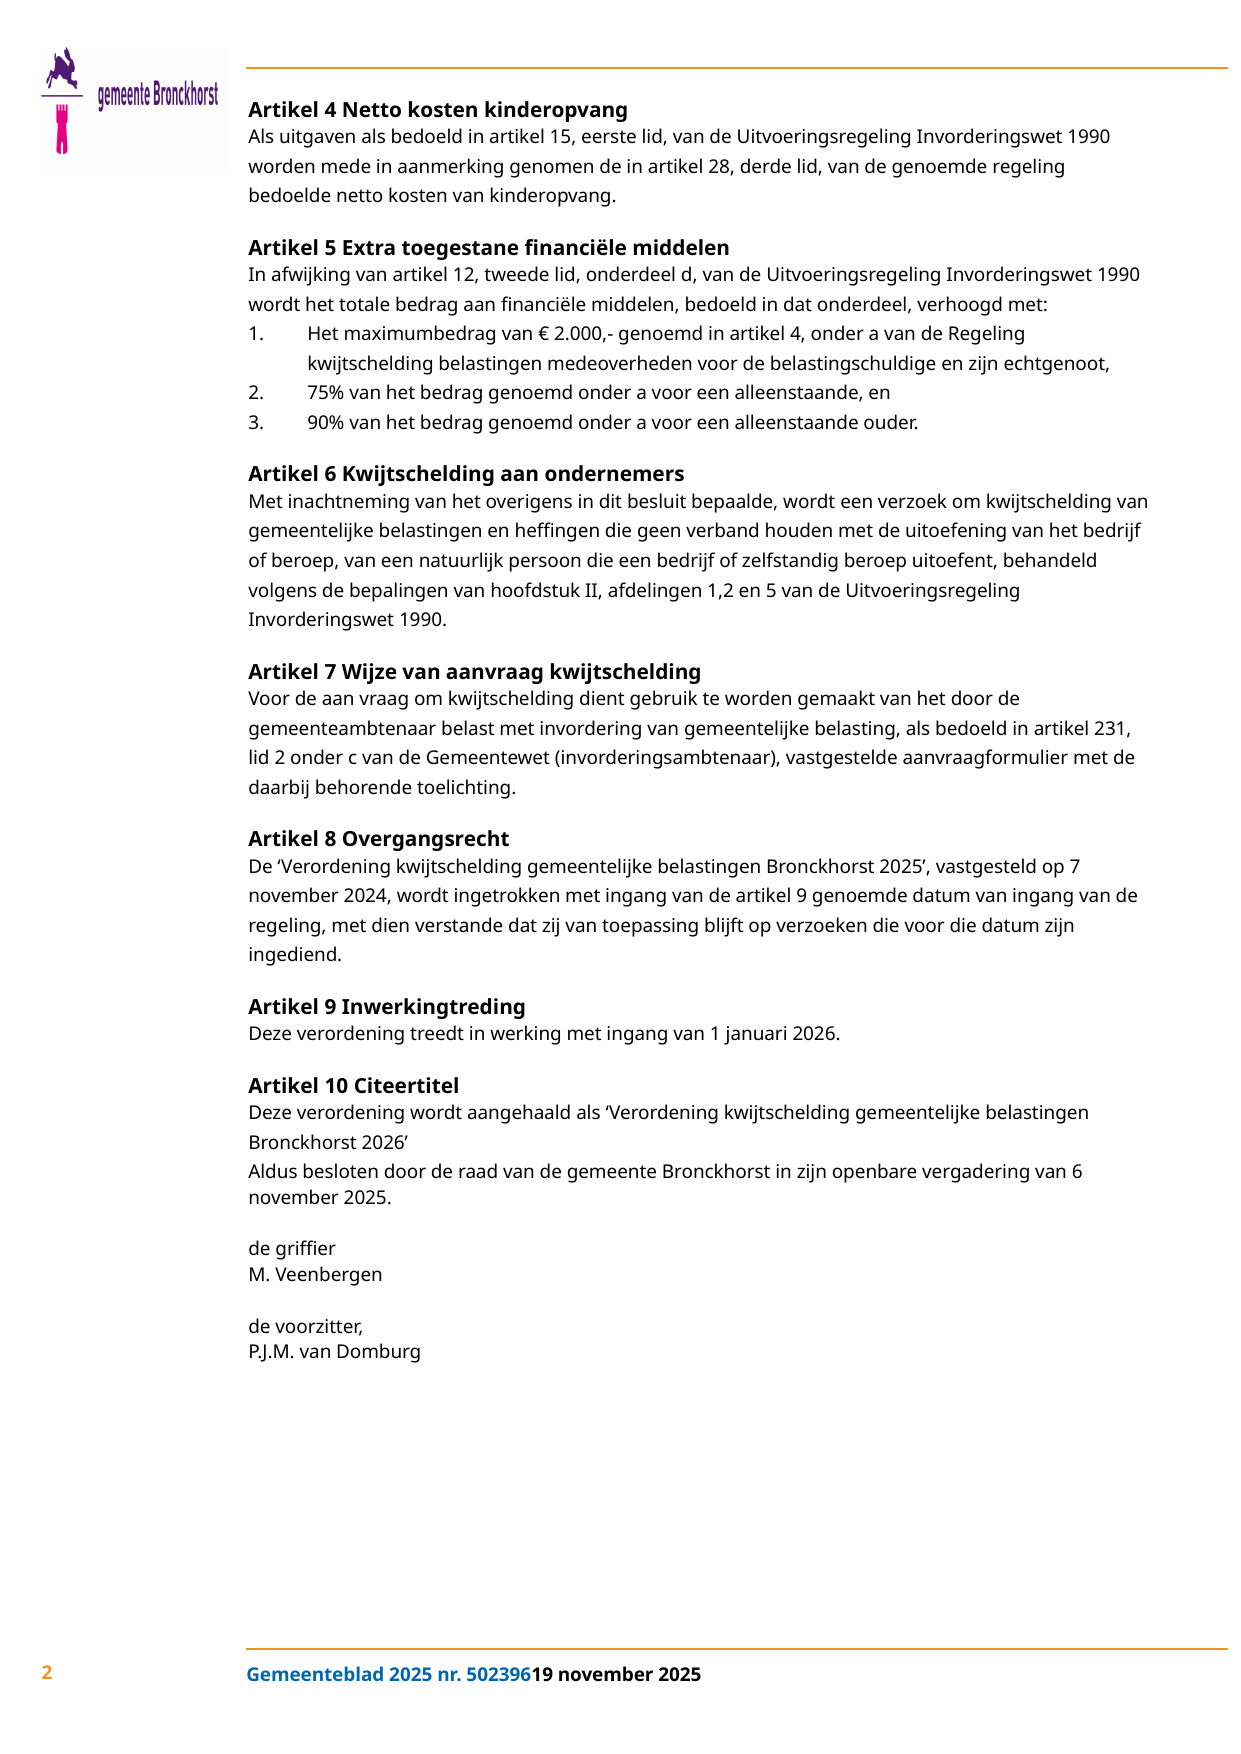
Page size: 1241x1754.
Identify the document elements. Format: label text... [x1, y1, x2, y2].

text Artikel 10 Citeertitel [248, 1071, 1152, 1099]
text In afwijking van artikel 12, tweede lid, onderdeel d, van de Uitvoeringsregeling Invorderingswet 1990 wordt het totale bedrag aan financiële middelen, bedoeld in dat onderdeel, verhoogd met: [248, 261, 1152, 317]
picture [41, 47, 231, 172]
text Artikel 6 Kwijtschelding aan ondernemers [248, 459, 1152, 488]
text Artikel 8 Overgangsrecht [248, 824, 1152, 853]
text M. Veenbergen [248, 1261, 1152, 1287]
list 75% van het bedrag genoemd onder a voor een alleenstaande, en [248, 379, 1152, 405]
text Artikel 5 Extra toegestane financiële middelen [248, 233, 1152, 261]
list 90% van het bedrag genoemd onder a voor een alleenstaande ouder. [248, 409, 1152, 435]
text Deze verordening treedt in werking met ingang van 1 januari 2026. [248, 1020, 1152, 1046]
text Artikel 7 Wijze van aanvraag kwijtschelding [248, 657, 1152, 685]
text de voorzitter, [248, 1313, 1152, 1338]
text Aldus besloten door de raad van de gemeente Bronckhorst in zijn openbare vergadering van 6 november 2025. [248, 1158, 1152, 1210]
text de griffier [248, 1236, 1152, 1261]
list Het maximumbedrag van € 2.000,- genoemd in artikel 4, onder a van de Regeling kwijtschelding belastingen medeoverheden voor de belastingschuldige en zijn echtgenoot, [248, 320, 1152, 376]
text Artikel 4 Netto kosten kinderopvang [248, 95, 1152, 123]
text De ‘Verordening kwijtschelding gemeentelijke belastingen Bronckhorst 2025’, vastgesteld op 7 november 2024, wordt ingetrokken met ingang van de artikel 9 genoemde datum van ingang van de regeling, met dien verstande dat zij van toepassing blijft op verzoeken die voor die datum zijn ingediend. [248, 853, 1152, 967]
text Artikel 9 Inwerkingtreding [248, 992, 1152, 1020]
text P.J.M. van Domburg [248, 1338, 1152, 1364]
text Met inachtneming van het overigens in dit besluit bepaalde, wordt een verzoek om kwijtschelding van gemeentelijke belastingen en heffingen die geen verband houden met de uitoefening van het bedrijf of beroep, van een natuurlijk persoon die een bedrijf of zelfstandig beroep uitoefent, behandeld volgens de bepalingen van hoofdstuk II, afdelingen 1,2 en 5 van de Uitvoeringsregeling Invorderingswet 1990. [248, 488, 1152, 632]
text Deze verordening wordt aangehaald als ‘Verordening kwijtschelding gemeentelijke belastingen Bronckhorst 2026’ [248, 1099, 1152, 1154]
text Voor de aan vraag om kwijtschelding dient gebruik te worden gemaakt van het door de gemeenteambtenaar belast met invordering van gemeentelijke belasting, als bedoeld in artikel 231, lid 2 onder c van de Gemeentewet (invorderingsambtenaar), vastgestelde aanvraagformulier met de daarbij behorende toelichting. [248, 685, 1152, 800]
text Als uitgaven als bedoeld in artikel 15, eerste lid, van de Uitvoeringsregeling Invorderingswet 1990 worden mede in aanmerking genomen de in artikel 28, derde lid, van de genoemde regeling bedoelde netto kosten van kinderopvang. [248, 123, 1152, 208]
